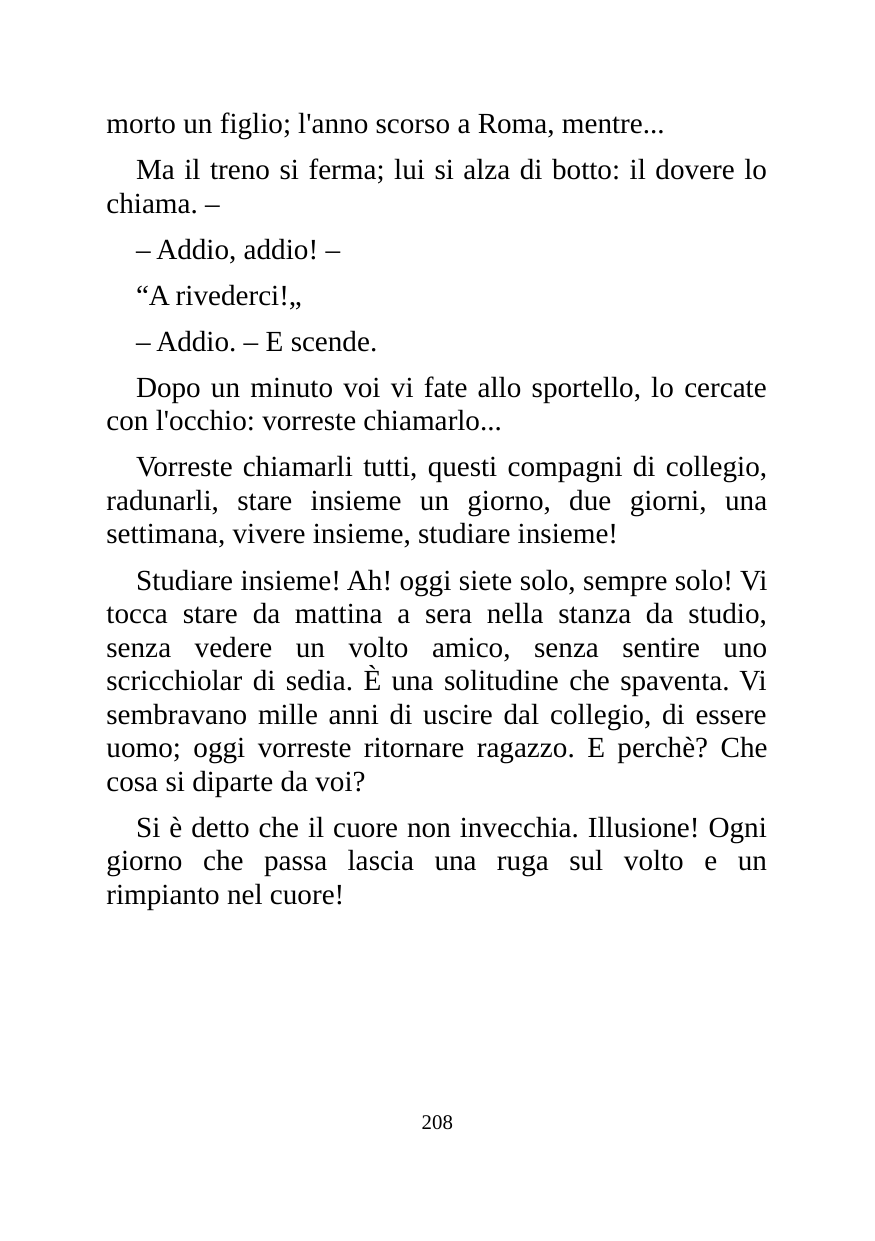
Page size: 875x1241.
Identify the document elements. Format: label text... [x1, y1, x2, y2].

text Ma il treno si ferma; lui si alza di botto: il dovere lo chiama. – [106, 152, 768, 219]
text morto un figlio; l'anno scorso a Roma, mentre... [106, 106, 768, 140]
text – Addio. – E scende. [106, 324, 768, 357]
text Studiare insieme! Ah! oggi siete solo, sempre solo! Vi tocca stare da mattina a sera nella stanza da studio, senza vedere un volto amico, senza sentire uno scricchiolar di sedia. È una solitudine che spaventa. Vi sembravano mille anni di uscire dal collegio, di essere uomo; oggi vorreste ritornare ragazzo. E perchè? Che cosa si diparte da voi? [106, 563, 768, 797]
text Si è detto che il cuore non invecchia. Illusione! Ogni giorno che passa lascia una ruga sul volto e un rimpianto nel cuore! [106, 810, 768, 911]
text Dopo un minuto voi vi fate allo sportello, lo cercate con l'occhio: vorreste chiamarlo... [106, 370, 768, 437]
text “A rivederci!„ [106, 278, 768, 311]
text – Addio, addio! – [106, 232, 768, 265]
text Vorreste chiamarli tutti, questi compagni di collegio, radunarli, stare insieme un giorno, due giorni, una settimana, vivere insieme, studiare insieme! [106, 449, 768, 550]
